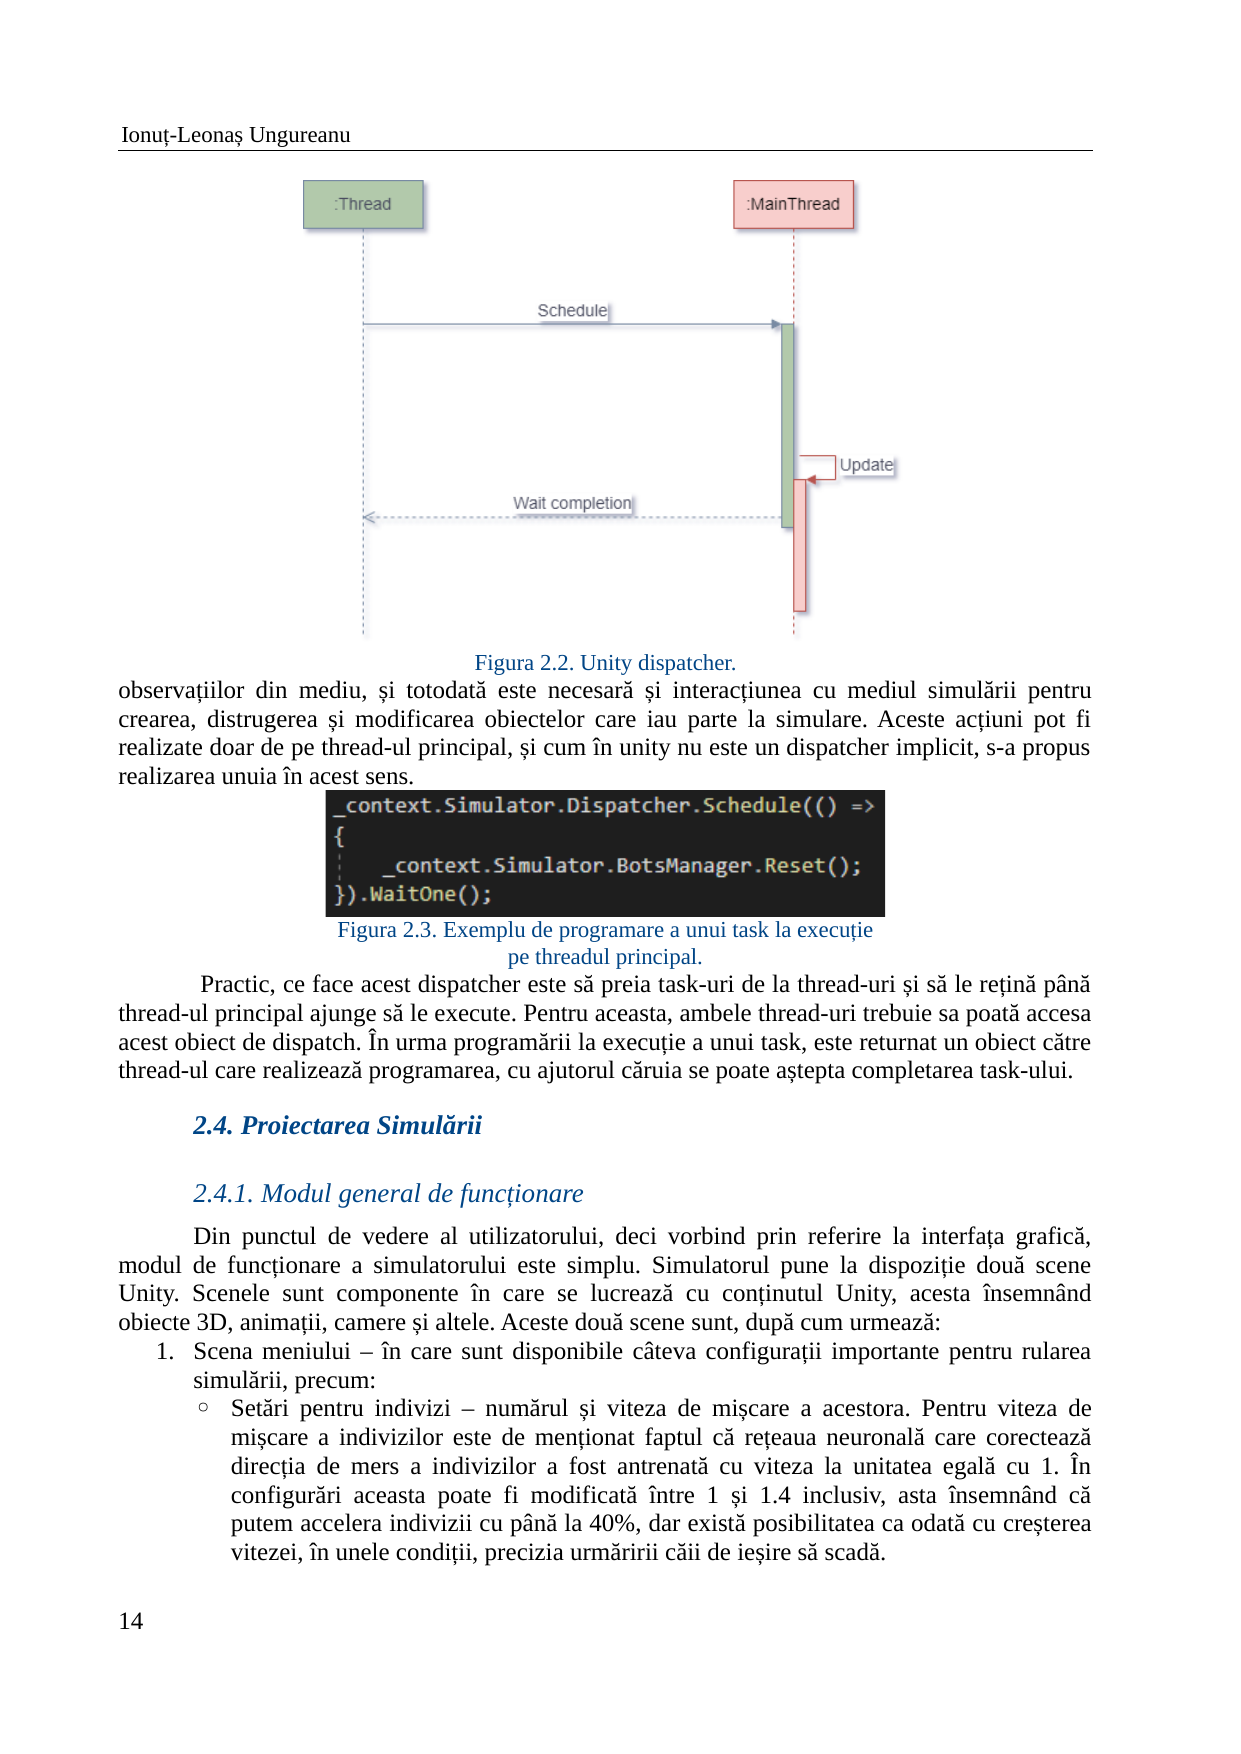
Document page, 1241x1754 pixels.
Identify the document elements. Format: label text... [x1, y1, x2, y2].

text observațiilor din mediu, și totodată este necesară și interacțiunea cu mediul simulării pentru crearea, distrugerea și modificarea obiectelor care iau parte la simulare. Aceste acțiuni pot fi realizate doar de pe thread-ul principal, și cum în unity nu este un dispatcher implicit, s-a propus realizarea unuia în acest sens. [118, 649, 1093, 790]
text Practic, ce face acest dispatcher este să preia task-uri de la thread-uri și să le rețină până thread-ul principal ajunge să le execute. Pentru aceasta, ambele thread-uri trebuie sa poată accesa acest obiect de dispatch. În urma programării la execuție a unui task, este returnat un obiect către thread-ul care realizează programarea, cu ajutorul căruia se poate aștepta completarea task-ului. [118, 790, 1093, 1084]
list Setări pentru indivizi – numărul și viteza de mișcare a acestora. Pentru viteza de mișcare a indivizilor este de menționat faptul că rețeaua neuronală care corectează direcția de mers a indivizilor a fost antrenată cu viteza la unitatea egală cu 1. În configurări aceasta poate fi modificată între 1 și 1.4 inclusiv, asta însemnând că putem accelera indivizii cu până la 40%, dar există posibilitatea ca odată cu creșterea vitezei, în unele condiții, precizia urmăririi căii de ieșire să scadă. [193, 1393, 1093, 1566]
subtitle Proiectarea Simulării [193, 1109, 1093, 1140]
list Scena meniului – în care sunt disponibile câteva configurații importante pentru rularea simulării, precum: [156, 1336, 1093, 1393]
text Figura 2.3. Exemplu de programare a unui task la execuție pe threadul principal. [326, 917, 885, 969]
subtitle Modul general de funcționare [193, 1177, 1093, 1208]
text Figura 2.2. Unity dispatcher. [303, 649, 908, 675]
picture [303, 180, 908, 649]
text Din punctul de vedere al utilizatorului, deci vorbind prin referire la interfața grafică, modul de funcționare a simulatorului este simplu. Simulatorul pune la dispoziție două scene Unity. Scenele sunt componente în care se lucrează cu conținutul Unity, acesta însemnând obiecte 3D, animații, camere și altele. Aceste două scene sunt, după cum urmează: [118, 1221, 1093, 1336]
picture [325, 790, 886, 917]
